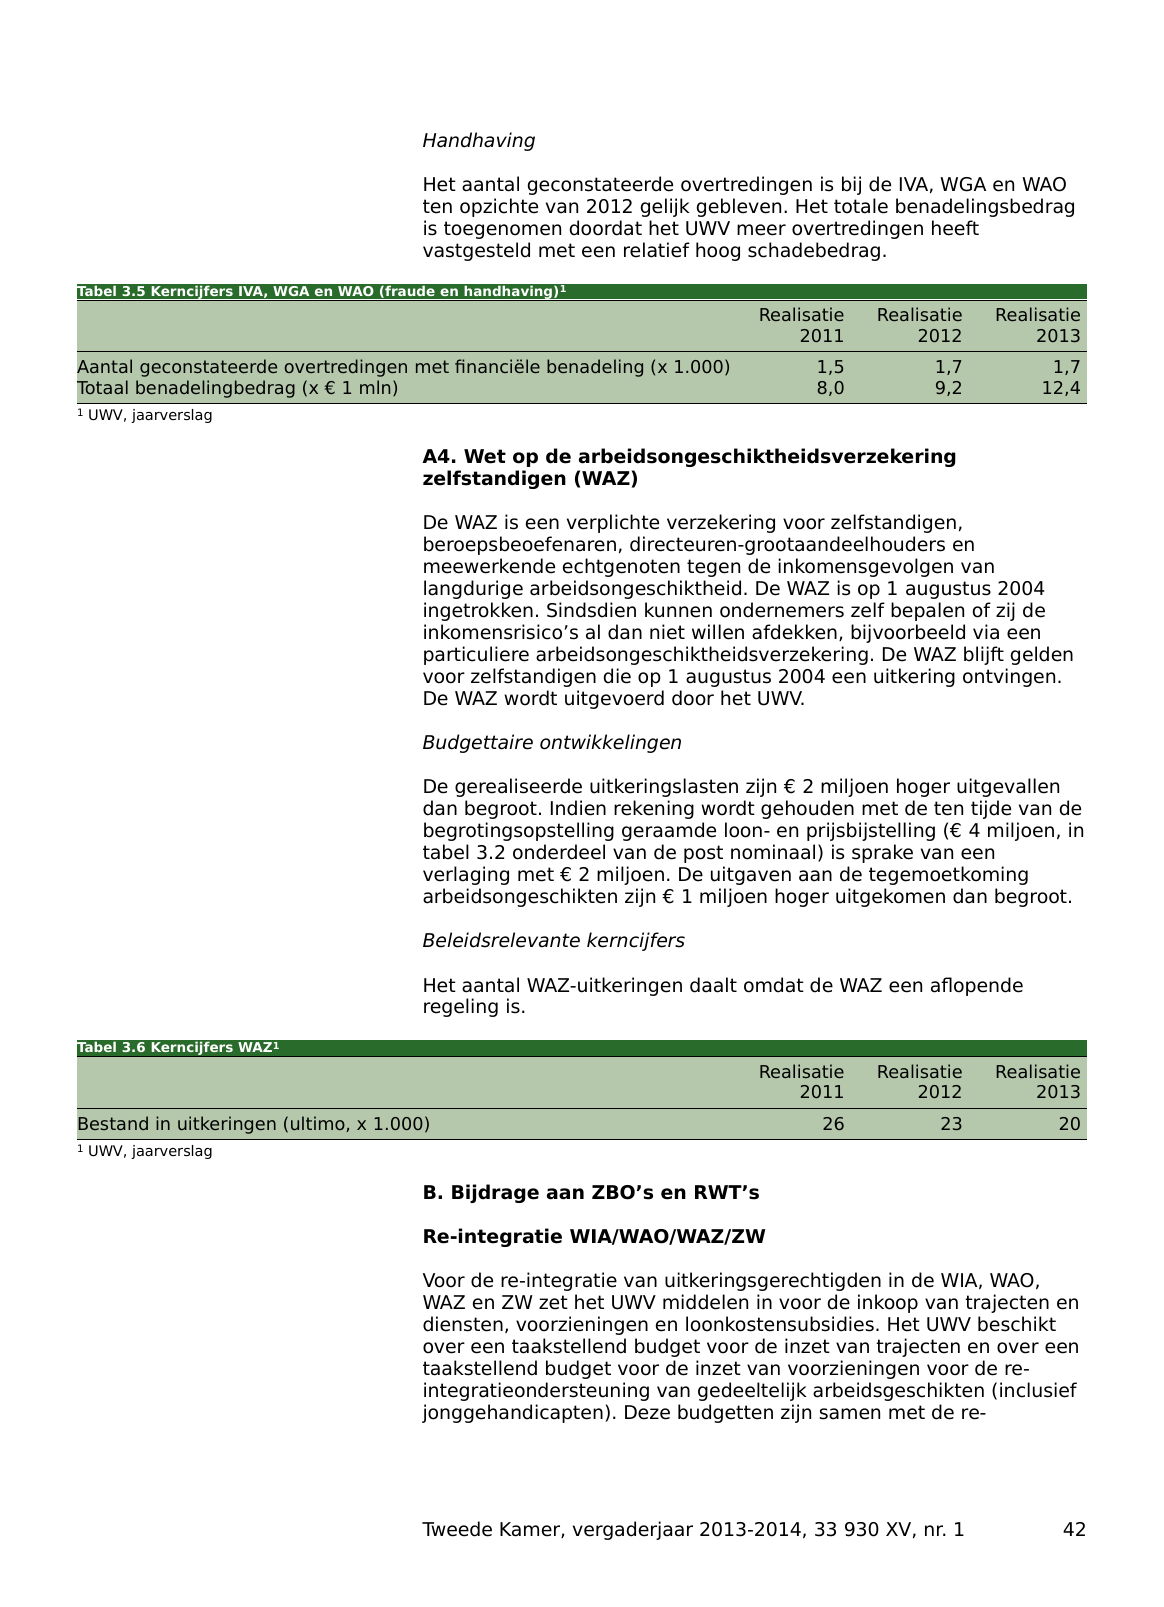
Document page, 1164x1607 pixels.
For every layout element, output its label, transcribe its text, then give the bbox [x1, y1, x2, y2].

table_cell Realisatie 2011 [732, 301, 850, 351]
text Het aantal WAZ-uitkeringen daalt omdat de WAZ een aflopende regeling is. [422, 974, 1087, 1018]
table_cell 9,2 [850, 378, 968, 403]
subtitle Handhaving [422, 130, 1087, 152]
subtitle Re-integratie WIA/WAO/WAZ/ZW [422, 1226, 1087, 1248]
table_cell Realisatie 2011 [732, 1057, 850, 1108]
table_cell 23 [850, 1109, 968, 1139]
table_cell [77, 301, 732, 351]
text De WAZ is een verplichte verzekering voor zelfstandigen, beroepsbeoefenaren, directeuren-grootaandeelhouders en meewerkende echtgenoten tegen de inkomensgevolgen van langdurige arbeidsongeschiktheid. De WAZ is op 1 augustus 2004 ingetrokken. Sindsdien kunnen ondernemers zelf bepalen of zij de inkomensrisico’s al dan niet willen afdekken, bijvoorbeeld via een particuliere arbeidsongeschiktheidsverzekering. De WAZ blijft gelden voor zelfstandigen die op 1 augustus 2004 een uitkering ontvingen. De WAZ wordt uitgevoerd door het UWV. [422, 512, 1087, 710]
table_cell 1,7 [850, 352, 968, 378]
text De gerealiseerde uitkeringslasten zijn € 2 miljoen hoger uitgevallen dan begroot. Indien rekening wordt gehouden met de ten tijde van de begrotingsopstelling geraamde loon- en prijsbijstelling (€ 4 miljoen, in tabel 3.2 onderdeel van de post nominaal) is sprake van een verlaging met € 2 miljoen. De uitgaven aan de tegemoetkoming arbeidsongeschikten zijn € 1 miljoen hoger uitgekomen dan begroot. [422, 776, 1087, 908]
table_cell [77, 1057, 732, 1108]
table_cell 26 [732, 1109, 850, 1139]
table_cell 8,0 [732, 378, 850, 403]
table_cell Realisatie 2013 [969, 301, 1087, 351]
table_cell Aantal geconstateerde overtredingen met financiële benadeling (x 1.000) [77, 352, 732, 378]
subtitle B. Bijdrage aan ZBO’s en RWT’s [422, 1182, 1087, 1204]
table_cell 1,7 [969, 352, 1087, 378]
table_cell Realisatie 2013 [969, 1057, 1087, 1108]
table_cell Realisatie 2012 [850, 1057, 968, 1108]
text Voor de re-integratie van uitkeringsgerechtigden in de WIA, WAO, WAZ en ZW zet het UWV middelen in voor de inkoop van trajecten en diensten, voorzieningen en loonkostensubsidies. Het UWV beschikt over een taakstellend budget voor de inzet van trajecten en over een taakstellend budget voor de inzet van voorzieningen voor de re-integratieondersteuning van gedeeltelijk arbeidsgeschikten (inclusief jonggehandicapten). Deze budgetten zijn samen met de re- [422, 1270, 1087, 1424]
table_cell 1 UWV, jaarverslag [77, 1140, 1087, 1159]
table_cell Totaal benadelingbedrag (x € 1 mln) [77, 378, 732, 403]
subtitle Budgettaire ontwikkelingen [422, 732, 1087, 754]
subtitle Beleidsrelevante kerncijfers [422, 930, 1087, 952]
table_cell 20 [969, 1109, 1087, 1139]
table_cell 1 UWV, jaarverslag [77, 404, 1087, 424]
table_cell 12,4 [969, 378, 1087, 403]
table_header Tabel 3.5 Kerncijfers IVA, WGA en WAO (fraude en handhaving)1 [77, 284, 1087, 299]
table_cell Realisatie 2012 [850, 301, 968, 351]
table_cell 1,5 [732, 352, 850, 378]
text Het aantal geconstateerde overtredingen is bij de IVA, WGA en WAO ten opzichte van 2012 gelijk gebleven. Het totale benadelingsbedrag is toegenomen doordat het UWV meer overtredingen heeft vastgesteld met een relatief hoog schadebedrag. [422, 174, 1087, 262]
table_cell Bestand in uitkeringen (ultimo, x 1.000) [77, 1109, 732, 1139]
table_header Tabel 3.6 Kerncijfers WAZ1 [77, 1040, 1087, 1056]
subtitle A4. Wet op de arbeidsongeschiktheidsverzekering zelfstandigen (WAZ) [422, 446, 1087, 490]
